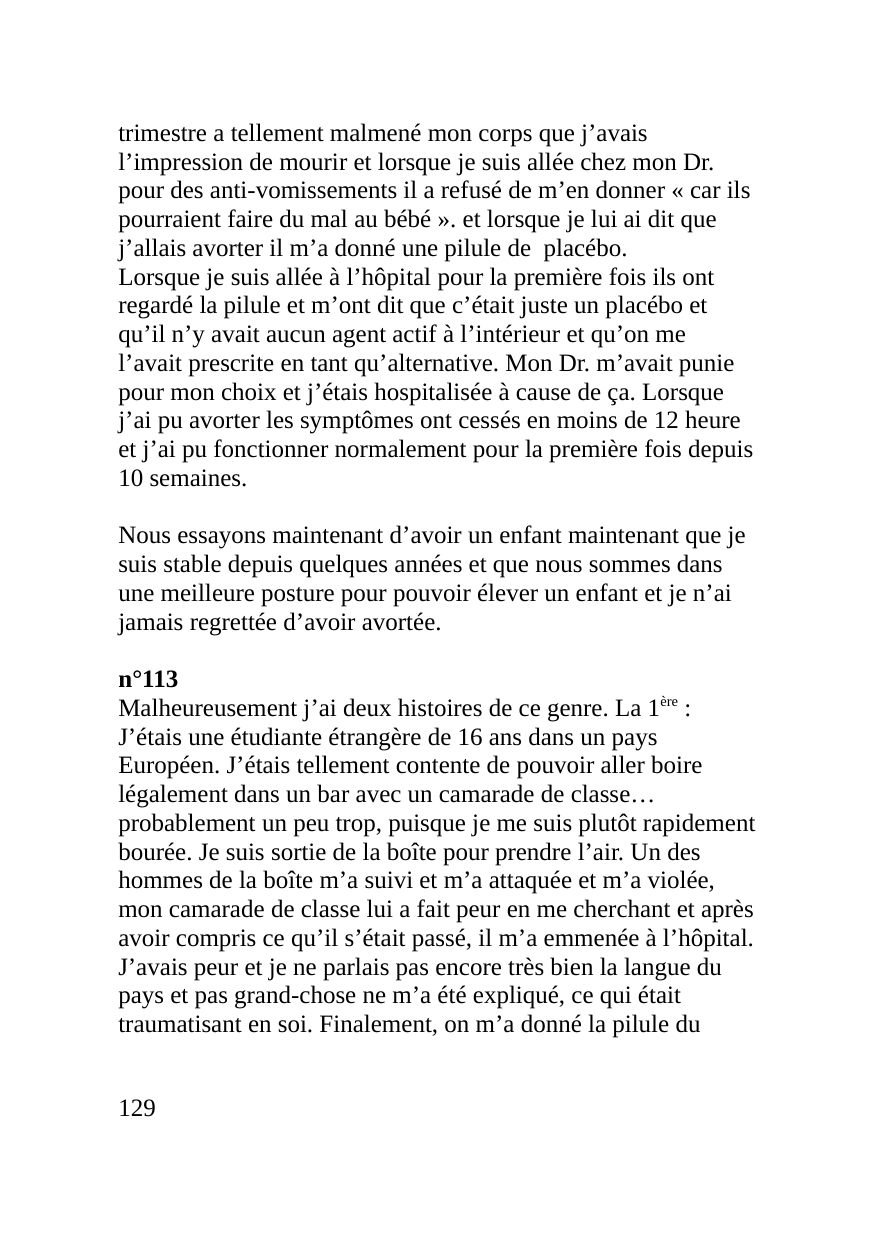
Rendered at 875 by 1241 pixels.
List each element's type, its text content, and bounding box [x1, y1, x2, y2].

text Malheureusement j’ai deux histoires de ce genre. La 1ère : J’étais une étudiante étrangère de 16 ans dans un pays Européen. J’étais tellement contente de pouvoir aller boire légalement dans un bar avec un camarade de classe… probablement un peu trop, puisque je me suis plutôt rapidement bourée. Je suis sortie de la boîte pour prendre l’air. Un des hommes de la boîte m’a suivi et m’a attaquée et m’a violée, mon camarade de classe lui a fait peur en me cherchant et après avoir compris ce qu’il s’était passé, il m’a emmenée à l’hôpital. J’avais peur et je ne parlais pas encore très bien la langue du pays et pas grand-chose ne m’a été expliqué, ce qui était traumatisant en soi. Finalement, on m’a donné la pilule du [118, 693, 756, 1038]
text n°113 [118, 664, 756, 693]
text Nous essayons maintenant d’avoir un enfant maintenant que je suis stable depuis quelques années et que nous sommes dans une meilleure posture pour pouvoir élever un enfant et je n’ai jamais regrettée d’avoir avortée. [118, 521, 756, 636]
text Lorsque je suis allée à l’hôpital pour la première fois ils ont regardé la pilule et m’ont dit que c’était juste un placébo et qu’il n’y avait aucun agent actif à l’intérieur et qu’on me l’avait prescrite en tant qu’alternative. Mon Dr. m’avait punie pour mon choix et j’étais hospitalisée à cause de ça. Lorsque j’ai pu avorter les symptômes ont cessés en moins de 12 heure et j’ai pu fonctionner normalement pour la première fois depuis 10 semaines. [118, 262, 756, 492]
text trimestre a tellement malmené mon corps que j’avais l’impression de mourir et lorsque je suis allée chez mon Dr. pour des anti-vomissements il a refusé de m’en donner « car ils pourraient faire du mal au bébé ». et lorsque je lui ai dit que j’allais avorter il m’a donné une pilule de placébo. [118, 118, 756, 262]
